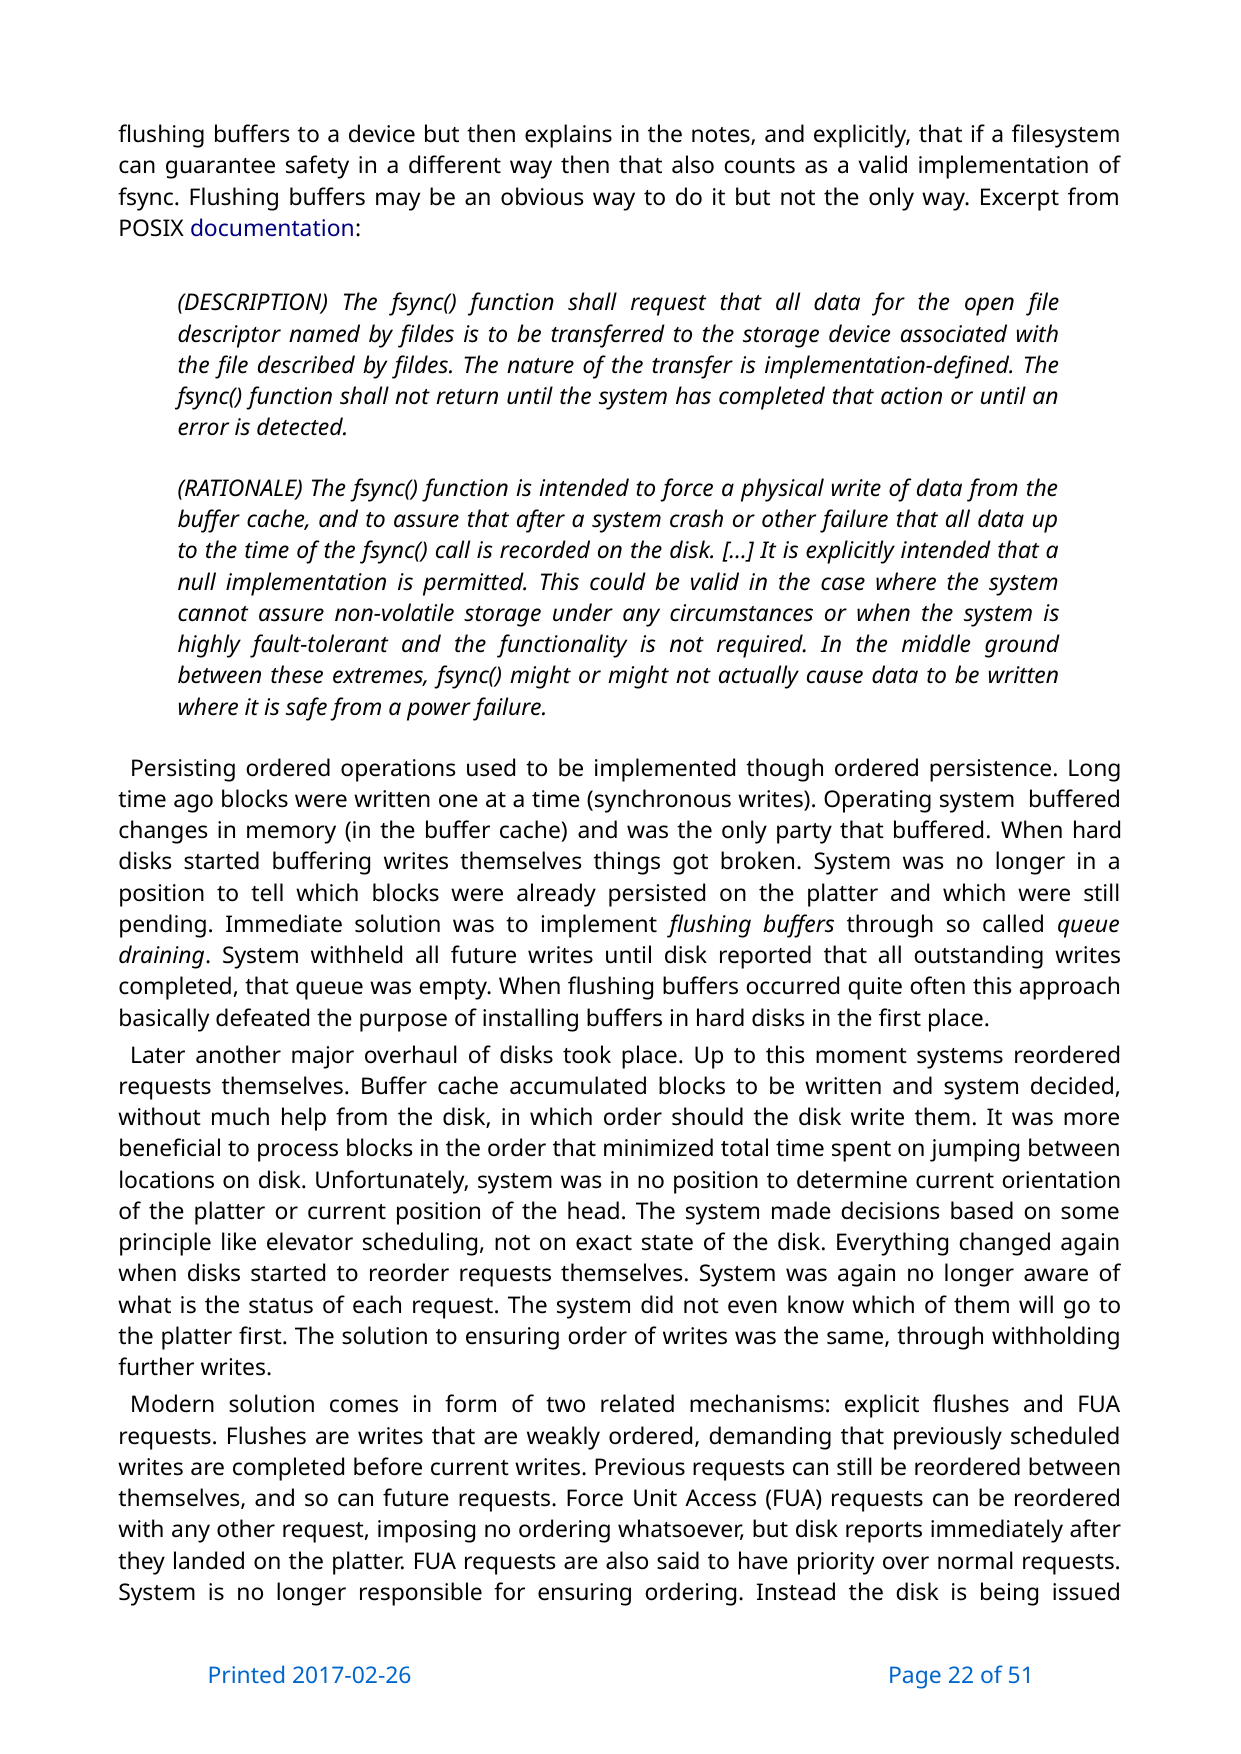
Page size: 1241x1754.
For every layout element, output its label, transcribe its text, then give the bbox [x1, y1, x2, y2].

text (DESCRIPTION) The fsync() function shall request that all data for the open file descriptor named by fildes is to be transferred to the storage device associated with the file described by fildes. The nature of the transfer is implementation-defined. The fsync() function shall not return until the system has completed that action or until an error is detected. [177, 286, 1063, 442]
text (RATIONALE) The fsync() function is intended to force a physical write of data from the buffer cache, and to assure that after a system crash or other failure that all data up to the time of the fsync() call is recorded on the disk. […] It is explicitly intended that a null implementation is permitted. This could be valid in the case where the system cannot assure non-volatile storage under any circumstances or when the system is highly fault-tolerant and the functionality is not required. In the middle ground between these extremes, fsync() might or might not actually cause data to be written where it is safe from a power failure. [177, 472, 1063, 722]
text Persisting ordered operations used to be implemented though ordered persistence. Long time ago blocks were written one at a time (synchronous writes). Operating system buffered changes in memory (in the buffer cache) and was the only party that buffered. When hard disks started buffering writes themselves things got broken. System was no longer in a position to tell which blocks were already persisted on the platter and which were still pending. Immediate solution was to implement flushing buffers through so called queue draining. System withheld all future writes until disk reported that all outstanding writes completed, that queue was empty. When flushing buffers occurred quite often this approach basically defeated the purpose of installing buffers in hard disks in the first place. [118, 751, 1122, 1033]
text Modern solution comes in form of two related mechanisms: explicit flushes and FUA requests. Flushes are writes that are weakly ordered, demanding that previously scheduled writes are completed before current writes. Previous requests can still be reordered between themselves, and so can future requests. Force Unit Access (FUA) requests can be reordered with any other request, imposing no ordering whatsoever, but disk reports immediately after they landed on the platter. FUA requests are also said to have priority over normal requests. System is no longer responsible for ensuring ordering. Instead the disk is being issued [118, 1388, 1122, 1607]
text flushing buffers to a device but then explains in the notes, and explicitly, that if a filesystem can guarantee safety in a different way then that also counts as a valid implementation of fsync. Flushing buffers may be an obvious way to do it but not the only way. Excerpt from POSIX documentation: [118, 118, 1122, 243]
text Later another major overhaul of disks took place. Up to this moment systems reordered requests themselves. Buffer cache accumulated blocks to be written and system decided, without much help from the disk, in which order should the disk write them. It was more beneficial to process blocks in the order that minimized total time spent on jumping between locations on disk. Unfortunately, system was in no position to determine current orientation of the platter or current position of the head. The system made decisions based on some principle like elevator scheduling, not on exact state of the disk. Everything changed again when disks started to reorder requests themselves. System was again no longer aware of what is the status of each request. The system did not even know which of them will go to the platter first. The solution to ensuring order of writes was the same, through withholding further writes. [118, 1039, 1122, 1382]
